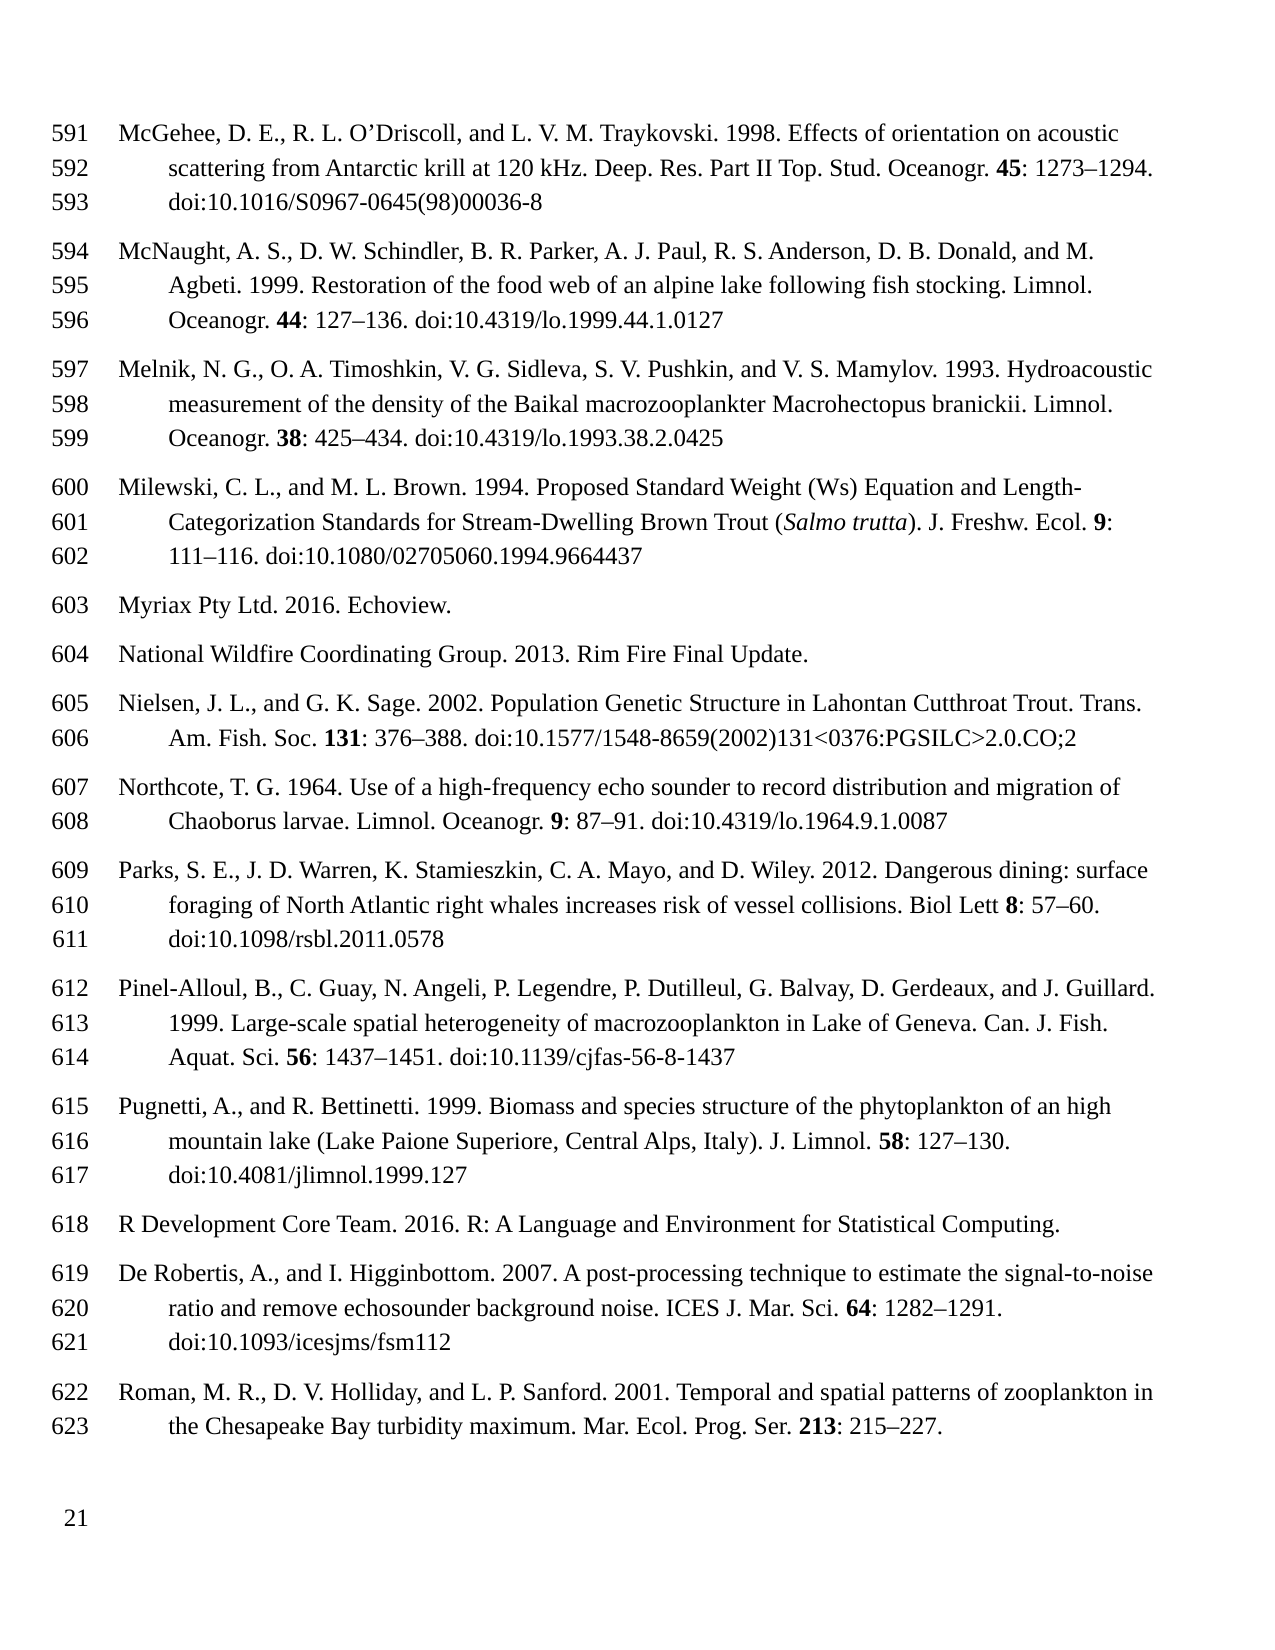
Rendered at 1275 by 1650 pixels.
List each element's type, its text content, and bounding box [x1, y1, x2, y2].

text McGehee, D. E., R. L. O’Driscoll, and L. V. M. Traykovski. 1998. Effects of orientation on acoustic scattering from Antarctic krill at 120 kHz. Deep. Res. Part II Top. Stud. Oceanogr. 45: 1273–1294. doi:10.1016/S0967-0645(98)00036-8 [118, 118, 1157, 216]
text Pinel-Alloul, B., C. Guay, N. Angeli, P. Legendre, P. Dutilleul, G. Balvay, D. Gerdeaux, and J. Guillard. 1999. Large-scale spatial heterogeneity of macrozooplankton in Lake of Geneva. Can. J. Fish. Aquat. Sci. 56: 1437–1451. doi:10.1139/cjfas-56-8-1437 [118, 973, 1157, 1071]
text Northcote, T. G. 1964. Use of a high-frequency echo sounder to record distribution and migration of Chaoborus larvae. Limnol. Oceanogr. 9: 87–91. doi:10.4319/lo.1964.9.1.0087 [118, 772, 1157, 835]
text Parks, S. E., J. D. Warren, K. Stamieszkin, C. A. Mayo, and D. Wiley. 2012. Dangerous dining: surface foraging of North Atlantic right whales increases risk of vessel collisions. Biol Lett 8: 57–60. doi:10.1098/rsbl.2011.0578 [118, 855, 1157, 953]
text R Development Core Team. 2016. R: A Language and Environment for Statistical Computing. [118, 1209, 1157, 1238]
text De Robertis, A., and I. Higginbottom. 2007. A post-processing technique to estimate the signal-to-noise ratio and remove echosounder background noise. ICES J. Mar. Sci. 64: 1282–1291. doi:10.1093/icesjms/fsm112 [118, 1258, 1157, 1356]
text Pugnetti, A., and R. Bettinetti. 1999. Biomass and species structure of the phytoplankton of an high mountain lake (Lake Paione Superiore, Central Alps, Italy). J. Limnol. 58: 127–130. doi:10.4081/jlimnol.1999.127 [118, 1091, 1157, 1189]
text Melnik, N. G., O. A. Timoshkin, V. G. Sidleva, S. V. Pushkin, and V. S. Mamylov. 1993. Hydroacoustic measurement of the density of the Baikal macrozooplankter Macrohectopus branickii. Limnol. Oceanogr. 38: 425–434. doi:10.4319/lo.1993.38.2.0425 [118, 354, 1157, 452]
text National Wildfire Coordinating Group. 2013. Rim Fire Final Update. [118, 639, 1157, 668]
text McNaught, A. S., D. W. Schindler, B. R. Parker, A. J. Paul, R. S. Anderson, D. B. Donald, and M. Agbeti. 1999. Restoration of the food web of an alpine lake following fish stocking. Limnol. Oceanogr. 44: 127–136. doi:10.4319/lo.1999.44.1.0127 [118, 236, 1157, 334]
text Myriax Pty Ltd. 2016. Echoview. [118, 590, 1157, 619]
text Nielsen, J. L., and G. K. Sage. 2002. Population Genetic Structure in Lahontan Cutthroat Trout. Trans. Am. Fish. Soc. 131: 376–388. doi:10.1577/1548-8659(2002)131<0376:PGSILC>2.0.CO;2 [118, 688, 1157, 752]
text Roman, M. R., D. V. Holliday, and L. P. Sanford. 2001. Temporal and spatial patterns of zooplankton in the Chesapeake Bay turbidity maximum. Mar. Ecol. Prog. Ser. 213: 215–227. [118, 1377, 1157, 1440]
text Milewski, C. L., and M. L. Brown. 1994. Proposed Standard Weight (Ws) Equation and Length-Categorization Standards for Stream-Dwelling Brown Trout (Salmo trutta). J. Freshw. Ecol. 9: 111–116. doi:10.1080/02705060.1994.9664437 [118, 472, 1157, 570]
